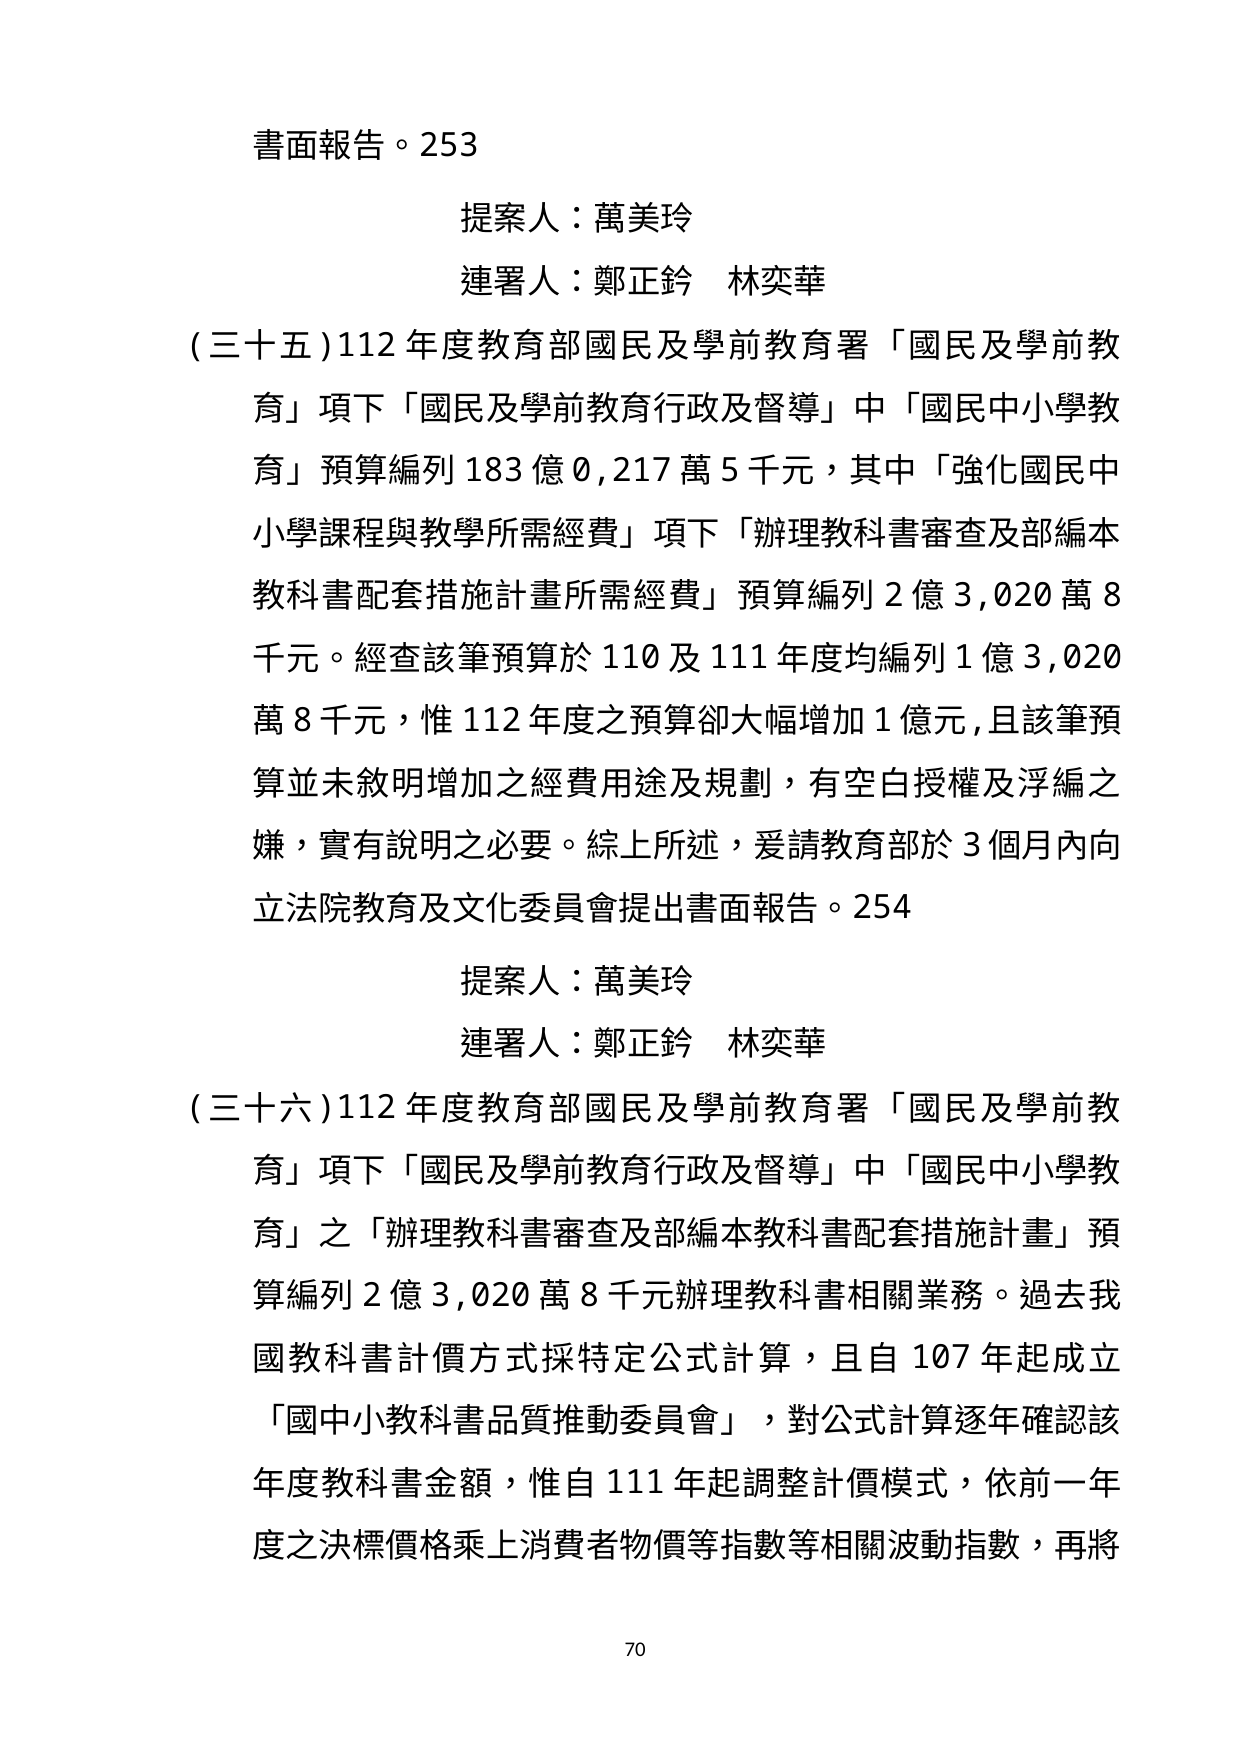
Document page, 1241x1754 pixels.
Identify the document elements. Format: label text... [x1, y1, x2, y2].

text (三十六)112年度教育部國民及學前教育署「國民及學前教育」項下「國民及學前教育行政及督導」中「國民中小學教育」之「辦理教科書審查及部編本教科書配套措施計畫」預算編列2億3,020萬8千元辦理教科書相關業務。過去我國教科書計價方式採特定公式計算，且自107年起成立「國中小教科書品質推動委員會」，對公式計算逐年確認該年度教科書金額，惟自111年起調整計價模式，依前一年度之決標價格乘上消費者物價等指數等相關波動指數，再將 [185, 1075, 1122, 1575]
text 提案人：萬美玲 [460, 175, 1122, 237]
text 提案人：萬美玲 [460, 937, 1122, 1000]
text 連署人：鄭正鈐 林奕華 [460, 237, 1122, 300]
text (三十五)112年度教育部國民及學前教育署「國民及學前教育」項下「國民及學前教育行政及督導」中「國民中小學教育」預算編列183億0,217萬5千元，其中「強化國民中小學課程與教學所需經費」項下「辦理教科書審查及部編本教科書配套措施計畫所需經費」預算編列2億3,020萬8千元。經查該筆預算於110及111年度均編列1億3,020萬8千元，惟112年度之預算卻大幅增加1億元,且該筆預算並未敘明增加之經費用途及規劃，有空白授權及浮編之嫌，實有說明之必要。綜上所述，爰請教育部於3個月內向立法院教育及文化委員會提出書面報告。254 [185, 312, 1122, 937]
text 連署人：鄭正鈐 林奕華 [460, 1000, 1122, 1062]
text 書面報告。253 [185, 112, 1122, 175]
